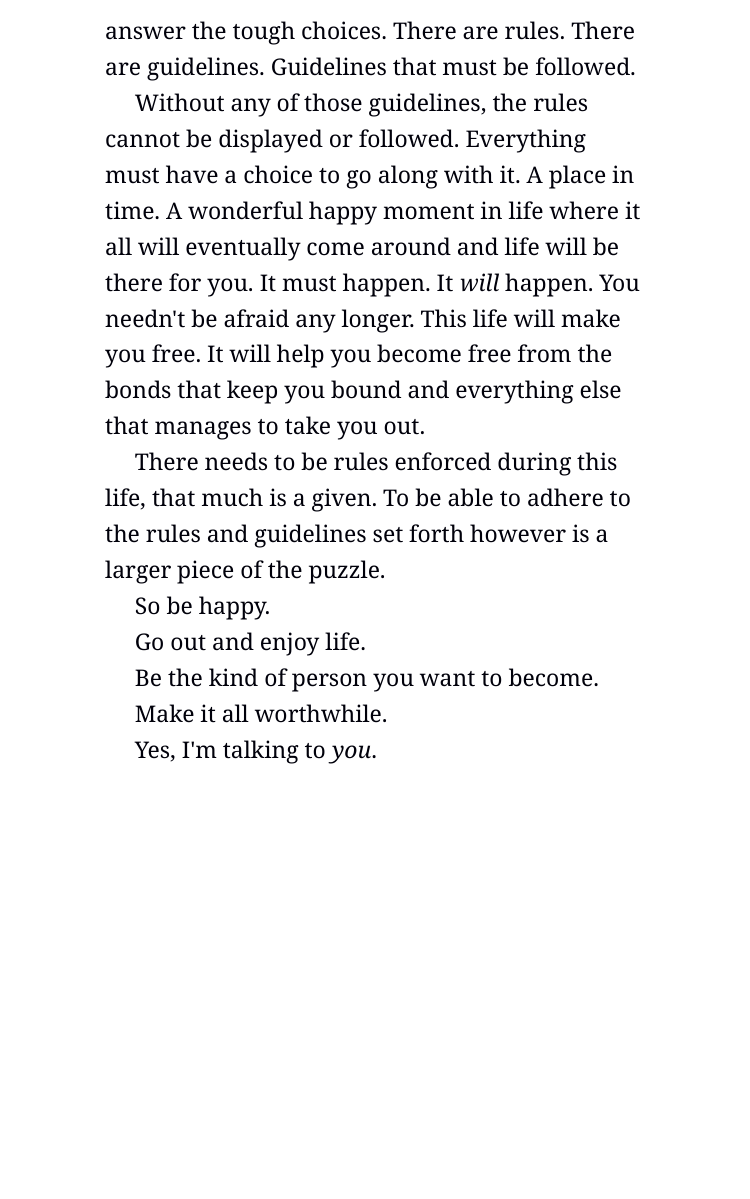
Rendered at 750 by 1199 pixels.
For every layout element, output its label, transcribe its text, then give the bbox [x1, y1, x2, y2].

text So be happy. [105, 590, 645, 621]
text There needs to be rules enforced during this life, that much is a given. To be able to adhere to the rules and guidelines set forth however is a larger piece of the puzzle. [105, 446, 645, 585]
text Make it all worthwhile. [105, 698, 645, 729]
text Be the kind of person you want to become. [105, 662, 645, 693]
text answer the tough choices. There are rules. There are guidelines. Guidelines that must be followed. [105, 15, 645, 82]
text Without any of those guidelines, the rules cannot be displayed or followed. Everything must have a choice to go along with it. A place in time. A wonderful happy moment in life where it all will eventually come around and life will be there for you. It must happen. It will happen. You needn't be afraid any longer. This life will make you free. It will help you become free from the bonds that keep you bound and everything else that manages to take you out. [105, 87, 645, 442]
text Yes, I'm talking to you. [105, 734, 645, 765]
text Go out and enjoy life. [105, 626, 645, 657]
